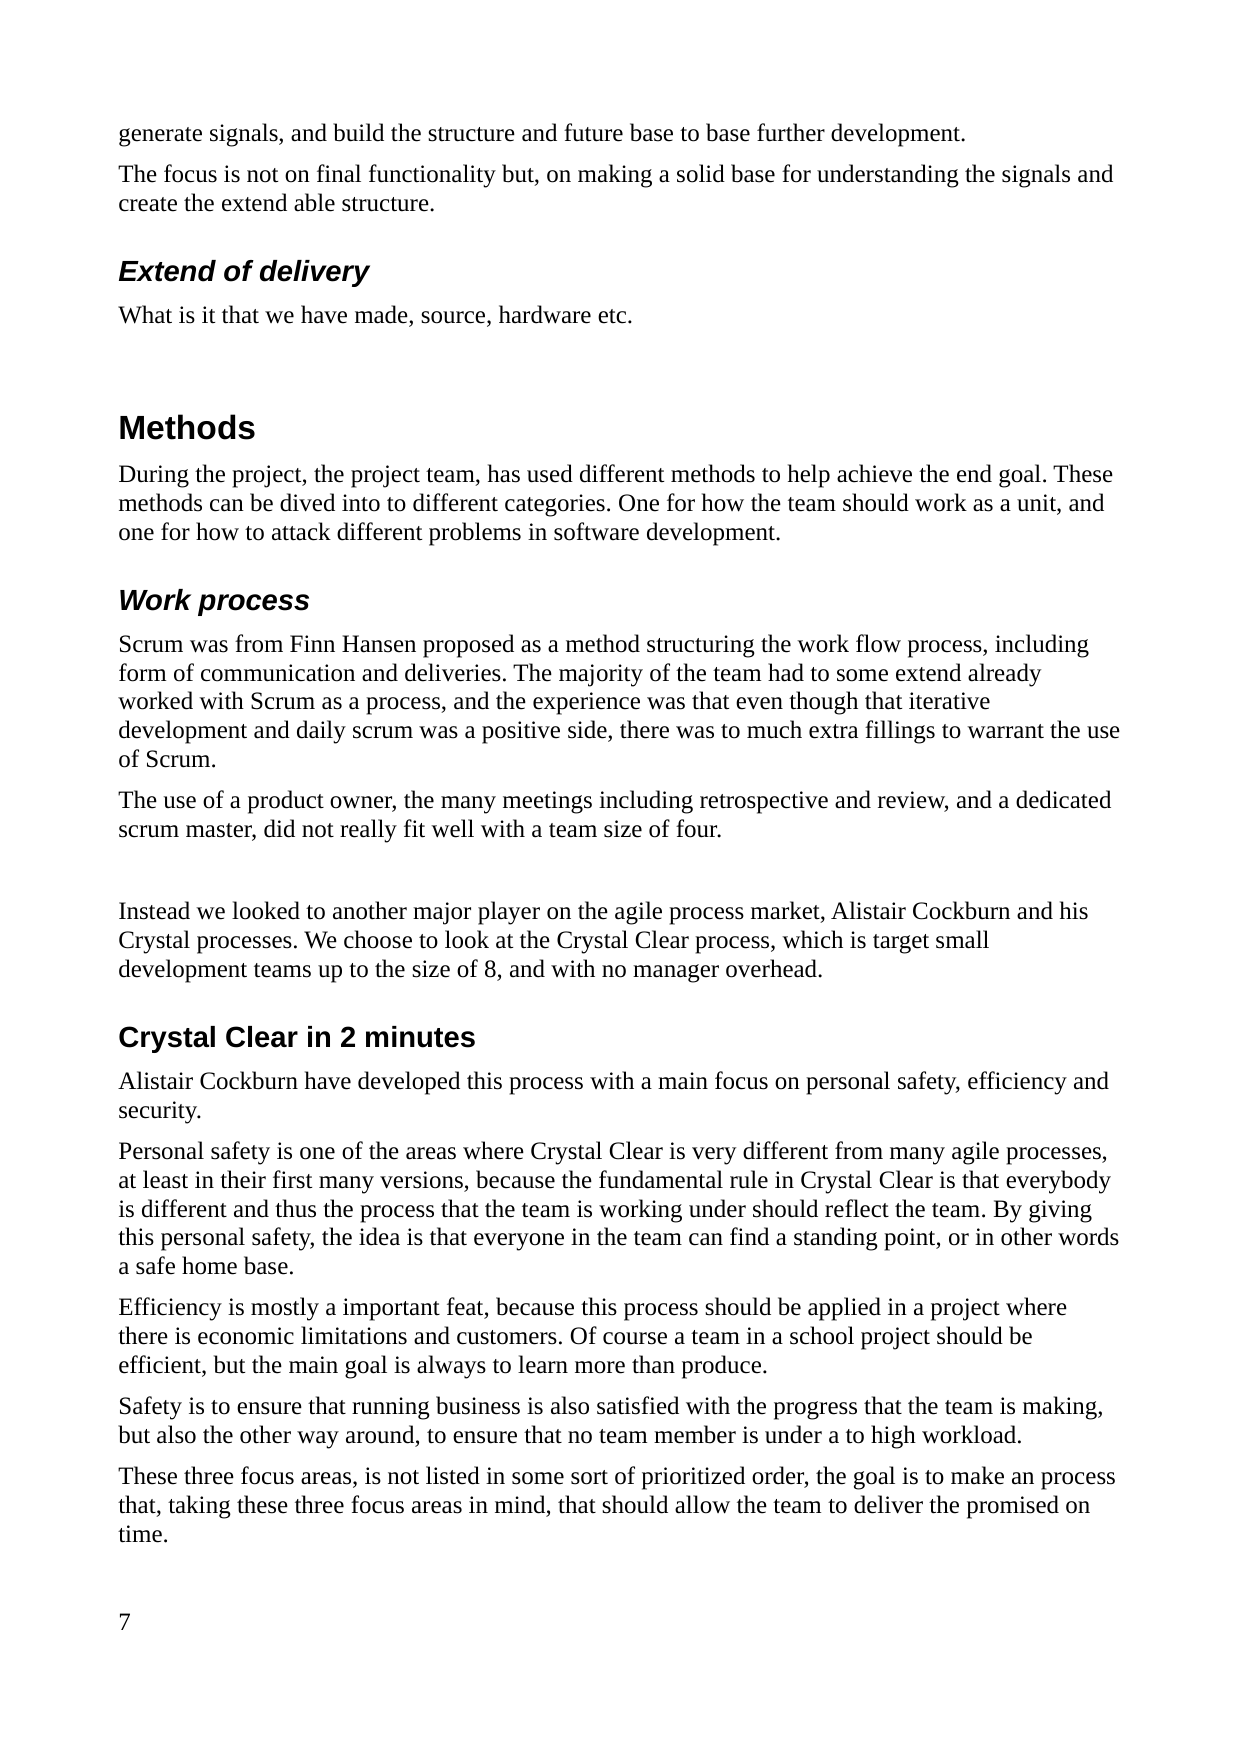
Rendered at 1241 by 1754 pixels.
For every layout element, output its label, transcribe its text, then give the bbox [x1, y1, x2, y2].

text Safety is to ensure that running business is also satisfied with the progress that the team is making, but also the other way around, to ensure that no team member is under a to high workload. [118, 1391, 1122, 1449]
text During the project, the project team, has used different methods to help achieve the end goal. These methods can be dived into to different categories. One for how the team should work as a unit, and one for how to attack different problems in software development. [118, 459, 1122, 545]
text These three focus areas, is not listed in some sort of prioritized order, the goal is to make an process that, taking these three focus areas in mind, that should allow the team to deliver the promised on time. [118, 1461, 1122, 1547]
text Alistair Cockburn have developed this process with a main focus on personal safety, efficiency and security. [118, 1066, 1122, 1124]
text Efficiency is mostly a important feat, because this process should be applied in a project where there is economic limitations and customers. Of course a team in a school project should be efficient, but the main goal is always to learn more than produce. [118, 1292, 1122, 1379]
subtitle Work process [118, 583, 1122, 616]
text Personal safety is one of the areas where Crystal Clear is very different from many agile processes, at least in their first many versions, because the fundamental rule in Crystal Clear is that everybody is different and thus the process that the team is working under should reflect the team. By giving this personal safety, the idea is that everyone in the team can find a standing point, or in other words a safe home base. [118, 1136, 1122, 1280]
text What is it that we have made, source, hardware etc. [118, 300, 1122, 329]
subtitle Methods [118, 408, 1122, 447]
text Instead we looked to another major player on the agile process market, Alistair Cockburn and his Crystal processes. We choose to look at the Crystal Clear process, which is target small development teams up to the size of 8, and with no manager overhead. [118, 896, 1122, 983]
text The focus is not on final functionality but, on making a solid base for understanding the signals and create the extend able structure. [118, 159, 1122, 217]
text Scrum was from Finn Hansen proposed as a method structuring the work flow process, including form of communication and deliveries. The majority of the team had to some extend already worked with Scrum as a process, and the experience was that even though that iterative development and daily scrum was a positive side, there was to much extra fillings to warrant the use of Scrum. [118, 629, 1122, 773]
text generate signals, and build the structure and future base to base further development. [118, 118, 1122, 147]
subtitle Crystal Clear in 2 minutes [118, 1020, 1122, 1054]
subtitle Extend of delivery [118, 254, 1122, 288]
text The use of a product owner, the many meetings including retrospective and review, and a dedicated scrum master, did not really fit well with a team size of four. [118, 785, 1122, 843]
